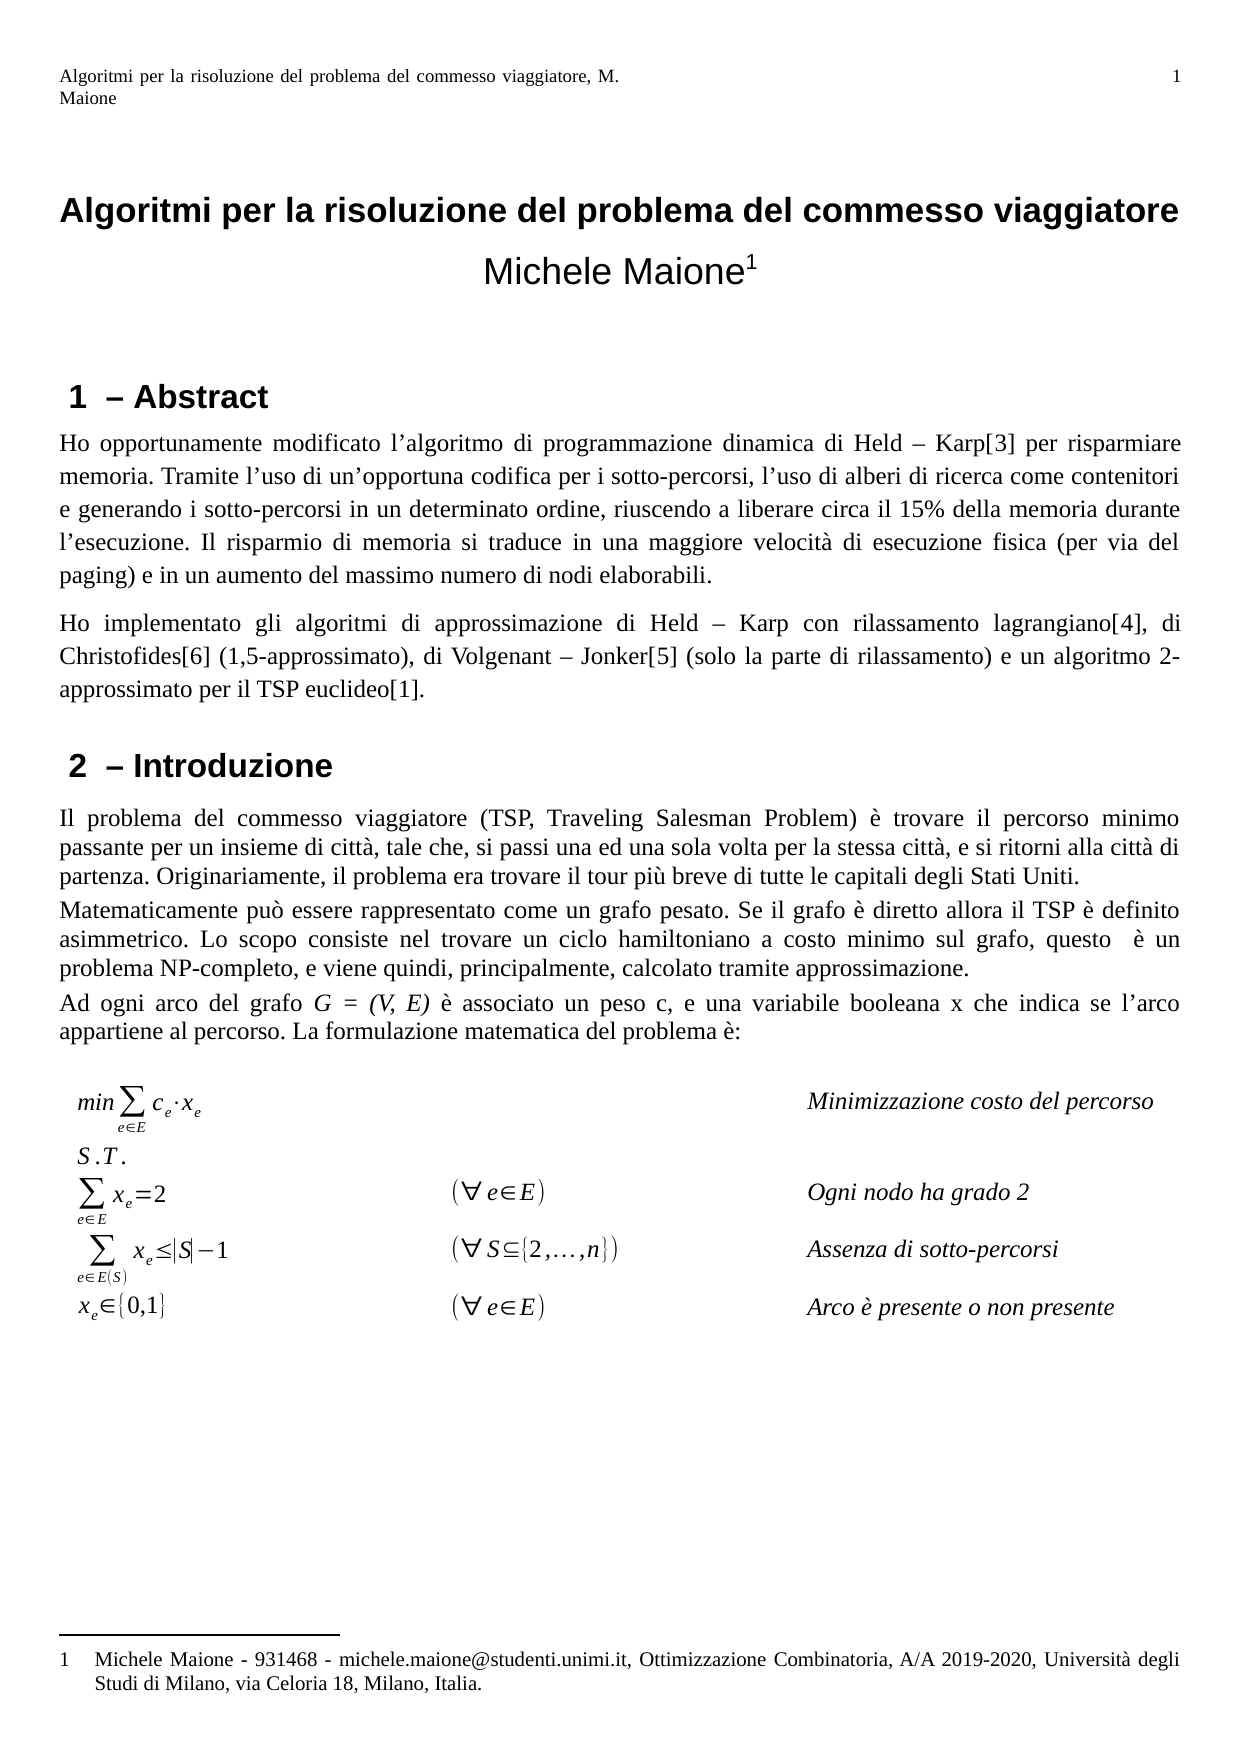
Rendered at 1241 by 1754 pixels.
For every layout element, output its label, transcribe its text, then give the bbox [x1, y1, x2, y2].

text Ad ogni arco del grafo G = (V, E) è associato un peso c, e una variabile booleana x che indica se l’arco appartiene al percorso. La formulazione matematica del problema è: [59, 988, 1181, 1045]
text Ho opportunamente modificato l’algoritmo di programmazione dinamica di Held – Karp[3] per risparmiare memoria. Tramite l’uso di un’opportuna codifica per i sotto-percorsi, l’uso di alberi di ricerca come contenitori e generando i sotto-percorsi in un determinato ordine, riuscendo a liberare circa il 15% della memoria durante l’esecuzione. Il risparmio di memoria si traduce in una maggiore velocità di esecuzione fisica (per via del paging) e in un aumento del massimo numero di nodi elaborabili. [59, 428, 1181, 589]
subtitle Abstract [59, 377, 1181, 416]
table_cell [433, 1286, 807, 1323]
text Matematicamente può essere rappresentato come un grafo pesato. Se il grafo è diretto allora il TSP è definito asimmetrico. Lo scopo consiste nel trovare un ciclo hamiltoniano a costo minimo sul grafo, questo è un problema NP-completo, e viene quindi, principalmente, calcolato tramite approssimazione. [59, 895, 1181, 982]
table_cell [59, 1137, 433, 1171]
table_cell [433, 1228, 807, 1286]
table_cell [433, 1171, 807, 1228]
table_cell [433, 1137, 807, 1171]
table_cell [59, 1228, 433, 1286]
table_cell [59, 1286, 433, 1323]
subtitle Introduzione [59, 746, 1181, 785]
table_cell Arco è presente o non presente [807, 1286, 1181, 1323]
table_cell [807, 1137, 1181, 1171]
table_cell [59, 1171, 433, 1228]
table_cell Ogni nodo ha grado 2 [807, 1171, 1181, 1228]
table_header [433, 1080, 807, 1137]
table_cell Assenza di sotto-percorsi [807, 1228, 1181, 1286]
table_header Minimizzazione costo del percorso [807, 1080, 1181, 1137]
text Il problema del commesso viaggiatore (TSP, Traveling Salesman Problem) è trovare il percorso minimo passante per un insieme di città, tale che, si passi una ed una sola volta per la stessa città, e si ritorni alla città di partenza. Originariamente, il problema era trovare il tour più breve di tutte le capitali degli Stati Uniti. [59, 803, 1181, 889]
title Algoritmi per la risoluzione del problema del commesso viaggiatore [59, 190, 1181, 230]
subtitle Michele Maione [59, 249, 1181, 292]
text Michele Maione - 931468 - michele.maione@studenti.unimi.it, Ottimizzazione Combinatoria, A/A 2019-2020, Università degli Studi di Milano, via Celoria 18, Milano, Italia. [59, 1647, 1181, 1695]
table_header [59, 1080, 433, 1137]
text Ho implementato gli algoritmi di approssimazione di Held – Karp con rilassamento lagrangiano[4], di Christofides[6] (1,5-approssimato), di Volgenant – Jonker[5] (solo la parte di rilassamento) e un algoritmo 2-approssimato per il TSP euclideo[1]. [59, 608, 1181, 702]
